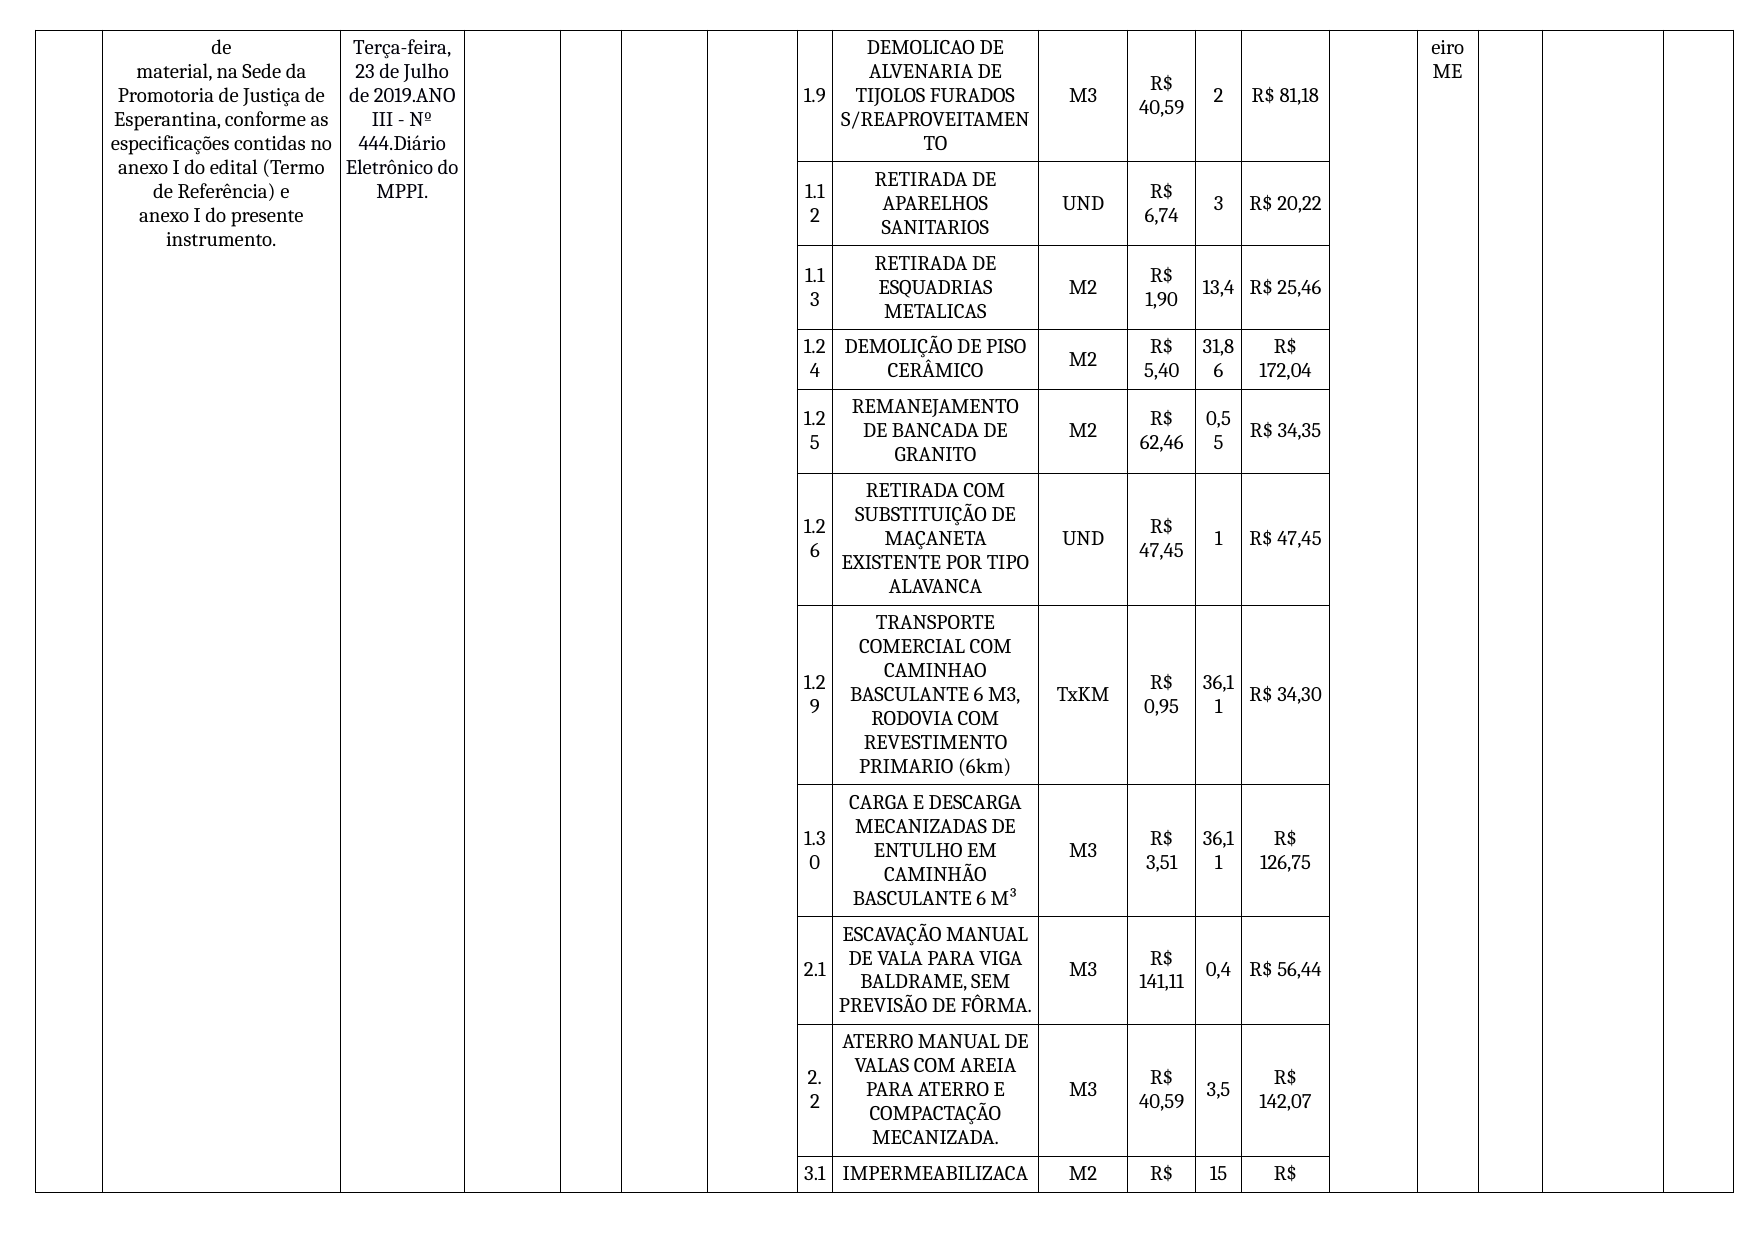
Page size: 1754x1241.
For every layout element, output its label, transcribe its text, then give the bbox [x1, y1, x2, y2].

table_cell M2 [1039, 1157, 1127, 1191]
table_cell 1.29 [798, 606, 832, 784]
table_cell 3 [1196, 162, 1241, 245]
table_cell [1543, 31, 1663, 1191]
table_cell TRANSPORTE COMERCIAL COM CAMINHAO BASCULANTE 6 M3, RODOVIA COM REVESTIMENTO PRIMARIO (6km) [833, 606, 1038, 784]
table_cell 0,55 [1196, 390, 1241, 473]
table_cell R$ 47,45 [1128, 474, 1195, 604]
table_cell 1.12 [798, 162, 832, 245]
table_cell 1.13 [798, 246, 832, 329]
table_cell R$ 81,18 [1242, 31, 1329, 161]
table_cell DEMOLIÇÃO DE PISO CERÂMICO [833, 330, 1038, 389]
table_cell 1.25 [798, 390, 832, 473]
table_cell [708, 31, 797, 1191]
table_cell 3.1 [798, 1157, 832, 1191]
table_cell 15 [1196, 1157, 1241, 1191]
table_cell R$ [1128, 1157, 1195, 1191]
table_cell 0,4 [1196, 917, 1241, 1024]
table_cell 1.9 [798, 31, 832, 161]
table_cell M3 [1039, 31, 1127, 161]
table_cell R$ 25,46 [1242, 246, 1329, 329]
table_cell [1479, 31, 1542, 1191]
table_cell RETIRADA COM SUBSTITUIÇÃO DE MAÇANETA EXISTENTE POR TIPO ALAVANCA [833, 474, 1038, 604]
table_cell 2.1 [798, 917, 832, 1024]
table_cell 1 [1196, 474, 1241, 604]
table_cell M2 [1039, 246, 1127, 329]
table_cell 2 [1196, 31, 1241, 161]
table_cell RETIRADA DE ESQUADRIAS METALICAS [833, 246, 1038, 329]
table_cell [622, 31, 707, 1191]
table_cell R$ 141,11 [1128, 917, 1195, 1024]
table_cell 36,11 [1196, 785, 1241, 916]
table_cell REMANEJAMENTO DE BANCADA DE GRANITO [833, 390, 1038, 473]
table_cell 36,11 [1196, 606, 1241, 784]
table_cell R$ 1,90 [1128, 246, 1195, 329]
table_cell 31,86 [1196, 330, 1241, 389]
table_cell UND [1039, 162, 1127, 245]
table_cell R$ 40,59 [1128, 31, 1195, 161]
table_cell [561, 31, 621, 1191]
table_cell R$ 172,04 [1242, 330, 1329, 389]
table_cell M3 [1039, 785, 1127, 916]
table_cell ATERRO MANUAL DE VALAS COM AREIA PARA ATERRO E COMPACTAÇÃO MECANIZADA. [833, 1025, 1038, 1156]
table_cell M2 [1039, 330, 1127, 389]
table_cell CARGA E DESCARGA MECANIZADAS DE ENTULHO EM CAMINHÃO BASCULANTE 6 M³ [833, 785, 1038, 916]
table_cell R$ 47,45 [1242, 474, 1329, 604]
table_cell [36, 31, 102, 1191]
table_cell R$ 126,75 [1242, 785, 1329, 916]
table_cell 1.24 [798, 330, 832, 389]
table_cell 1.30 [798, 785, 832, 916]
table_cell de material, na Sede da Promotoria de Justiça de Esperantina, conforme as especificações contidas no anexo I do edital (Termo de Referência) e anexo I do presente instrumento. [103, 31, 340, 1191]
table_cell R$ 34,30 [1242, 606, 1329, 784]
table_cell R$ 142,07 [1242, 1025, 1329, 1156]
table_cell RETIRADA DE APARELHOS SANITARIOS [833, 162, 1038, 245]
table_cell R$ [1242, 1157, 1329, 1191]
table_cell 13,4 [1196, 246, 1241, 329]
table_cell DEMOLICAO DE ALVENARIA DE TIJOLOS FURADOS S/REAPROVEITAMENTO [833, 31, 1038, 161]
table_cell R$ 6,74 [1128, 162, 1195, 245]
table_cell Terça-feira, 23 de Julho de 2019.ANO III - Nº 444.Diário Eletrônico do MPPI. [341, 31, 464, 1191]
table_cell R$ 40,59 [1128, 1025, 1195, 1156]
table_cell M3 [1039, 1025, 1127, 1156]
table_cell R$ 5,40 [1128, 330, 1195, 389]
table_cell [465, 31, 560, 1191]
table_cell R$ 3,51 [1128, 785, 1195, 916]
table_cell TxKM [1039, 606, 1127, 784]
table_cell 3,5 [1196, 1025, 1241, 1156]
table_cell R$ 62,46 [1128, 390, 1195, 473]
table_cell R$ 20,22 [1242, 162, 1329, 245]
table_cell 1.26 [798, 474, 832, 604]
table_cell [1330, 31, 1417, 1191]
table_cell ESCAVAÇÃO MANUAL DE VALA PARA VIGA BALDRAME, SEM PREVISÃO DE FÔRMA. [833, 917, 1038, 1024]
table_cell 2.2 [798, 1025, 832, 1156]
table_cell [1664, 31, 1733, 1191]
table_cell R$ 56,44 [1242, 917, 1329, 1024]
table_cell M2 [1039, 390, 1127, 473]
table_cell M3 [1039, 917, 1127, 1024]
table_cell R$ 0,95 [1128, 606, 1195, 784]
table_cell IMPERMEABILIZACA [833, 1157, 1038, 1191]
table_cell eiro ME [1418, 31, 1478, 1191]
table_cell UND [1039, 474, 1127, 604]
table_cell R$ 34,35 [1242, 390, 1329, 473]
